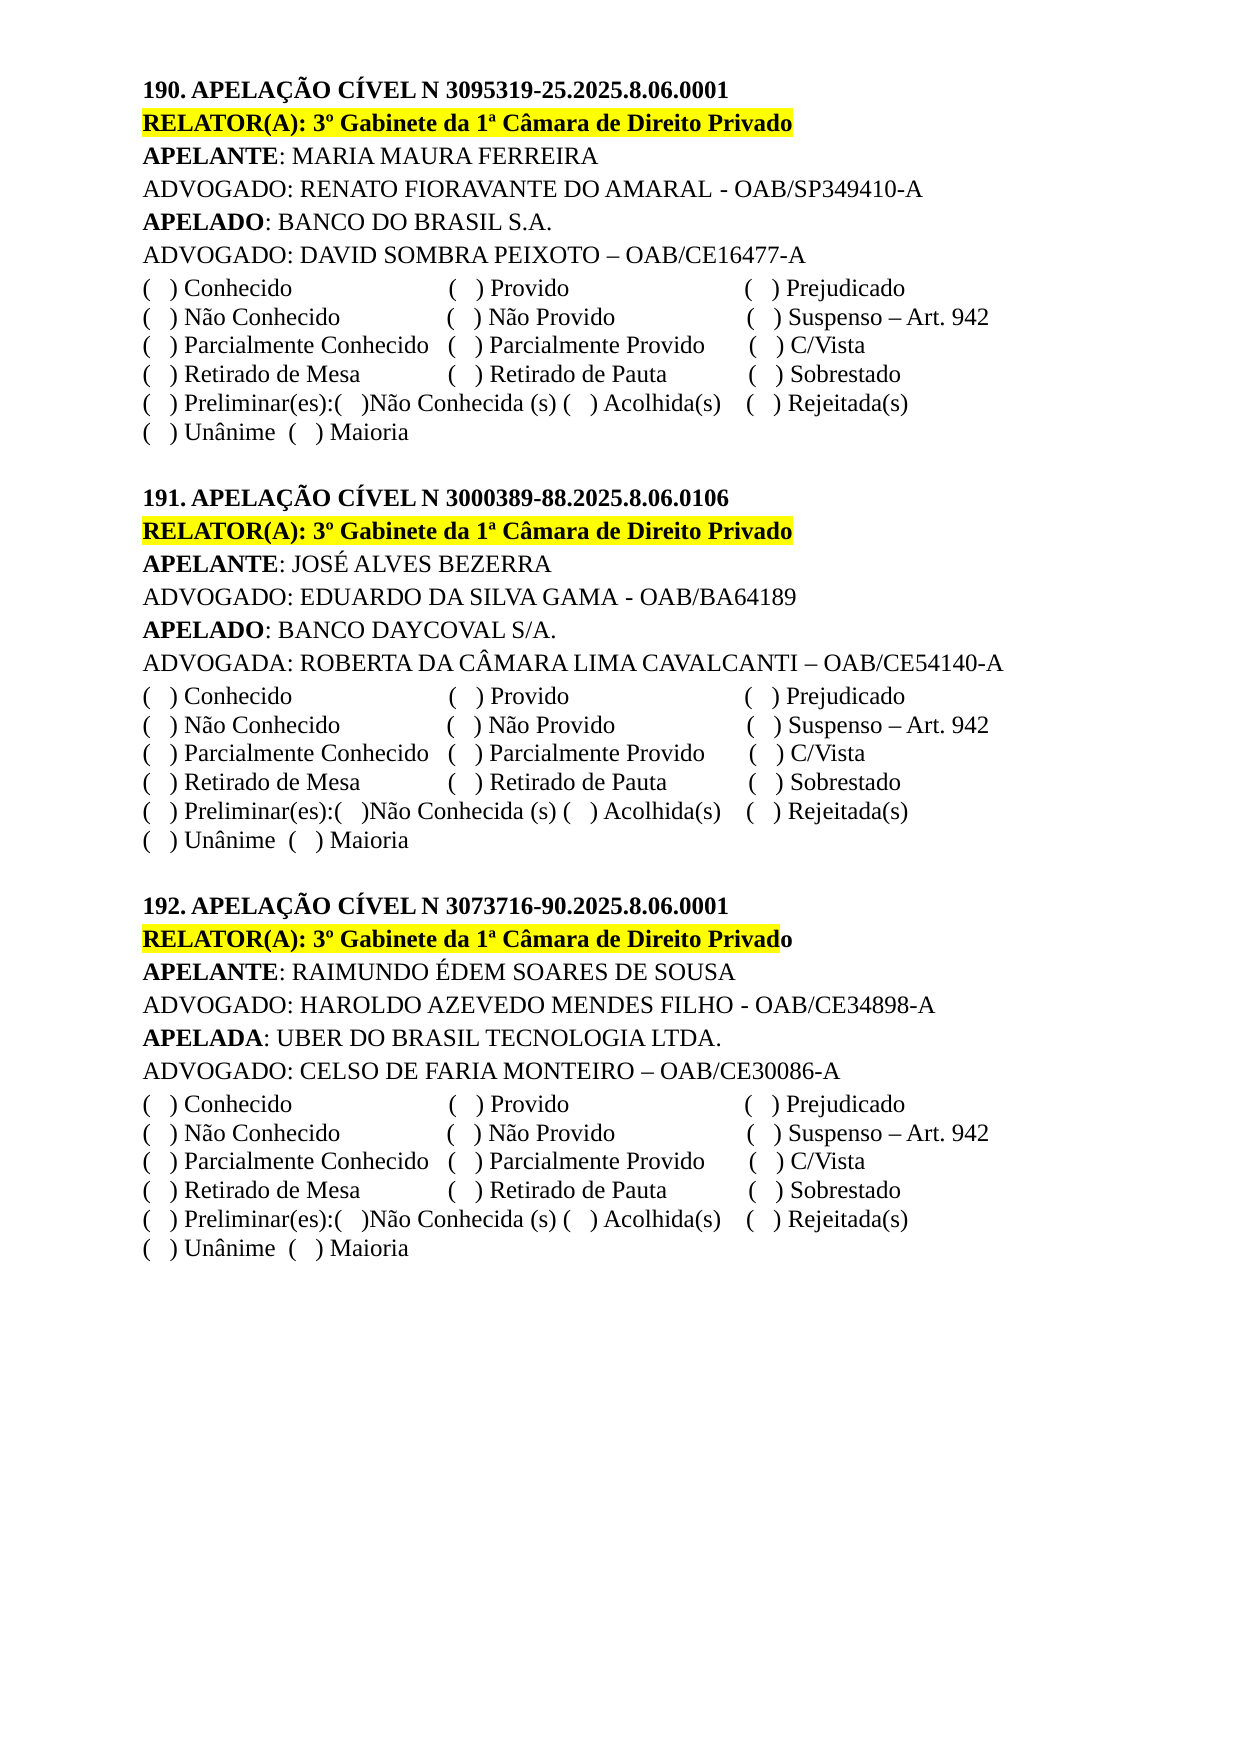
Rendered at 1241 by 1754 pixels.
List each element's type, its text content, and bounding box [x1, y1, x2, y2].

text 190. APELAÇÃO CÍVEL N 3095319-25.2025.8.06.0001 RELATOR(A): 3º Gabinete da 1ª Câmara de Direito Privado APELANTE: MARIA MAURA FERREIRA ADVOGADO: RENATO FIORAVANTE DO AMARAL - OAB/SP349410-A APELADO: BANCO DO BRASIL S.A. ADVOGADO: DAVID SOMBRA PEIXOTO – OAB/CE16477-A [142, 75, 1188, 269]
text ( ) Parcialmente Conhecido ( ) Parcialmente Provido ( ) C/Vista [142, 738, 1158, 767]
text ( ) Unânime ( ) Maioria [142, 1233, 1188, 1327]
text ( ) Preliminar(es):( )Não Conhecida (s) ( ) Acolhida(s) ( ) Rejeitada(s) [142, 1204, 1158, 1233]
text ( ) Unânime ( ) Maioria 191. APELAÇÃO CÍVEL N 3000389-88.2025.8.06.0106 RELATOR(A): 3º Gabinete da 1ª Câmara de Direito Privado APELANTE: JOSÉ ALVES BEZERRA ADVOGADO: EDUARDO DA SILVA GAMA - OAB/BA64189 APELADO: BANCO DAYCOVAL S/A. ADVOGADA: ROBERTA DA CÂMARA LIMA CAVALCANTI – OAB/CE54140-A [142, 417, 1188, 677]
text ( ) Preliminar(es):( )Não Conhecida (s) ( ) Acolhida(s) ( ) Rejeitada(s) [142, 796, 1158, 825]
text ( ) Conhecido ( ) Provido ( ) Prejudicado [142, 273, 1141, 302]
text ( ) Unânime ( ) Maioria 192. APELAÇÃO CÍVEL N 3073716-90.2025.8.06.0001 RELATOR(A): 3º Gabinete da 1ª Câmara de Direito Privado APELANTE: RAIMUNDO ÉDEM SOARES DE SOUSA ADVOGADO: HAROLDO AZEVEDO MENDES FILHO - OAB/CE34898-A APELADA: UBER DO BRASIL TECNOLOGIA LTDA. ADVOGADO: CELSO DE FARIA MONTEIRO – OAB/CE30086-A [142, 825, 1188, 1085]
text ( ) Retirado de Mesa ( ) Retirado de Pauta ( ) Sobrestado [142, 1175, 1158, 1204]
text ( ) Conhecido ( ) Provido ( ) Prejudicado [142, 681, 1141, 710]
text ( ) Não Conhecido ( ) Não Provido ( ) Suspenso – Art. 942 [142, 302, 1158, 331]
text ( ) Preliminar(es):( )Não Conhecida (s) ( ) Acolhida(s) ( ) Rejeitada(s) [142, 388, 1158, 417]
text ( ) Conhecido ( ) Provido ( ) Prejudicado [142, 1089, 1141, 1118]
text ( ) Não Conhecido ( ) Não Provido ( ) Suspenso – Art. 942 [142, 710, 1158, 738]
text ( ) Retirado de Mesa ( ) Retirado de Pauta ( ) Sobrestado [142, 359, 1158, 388]
text ( ) Parcialmente Conhecido ( ) Parcialmente Provido ( ) C/Vista [142, 1146, 1158, 1175]
text ( ) Parcialmente Conhecido ( ) Parcialmente Provido ( ) C/Vista [142, 331, 1158, 359]
text ( ) Não Conhecido ( ) Não Provido ( ) Suspenso – Art. 942 [142, 1118, 1158, 1146]
text ( ) Retirado de Mesa ( ) Retirado de Pauta ( ) Sobrestado [142, 767, 1158, 796]
